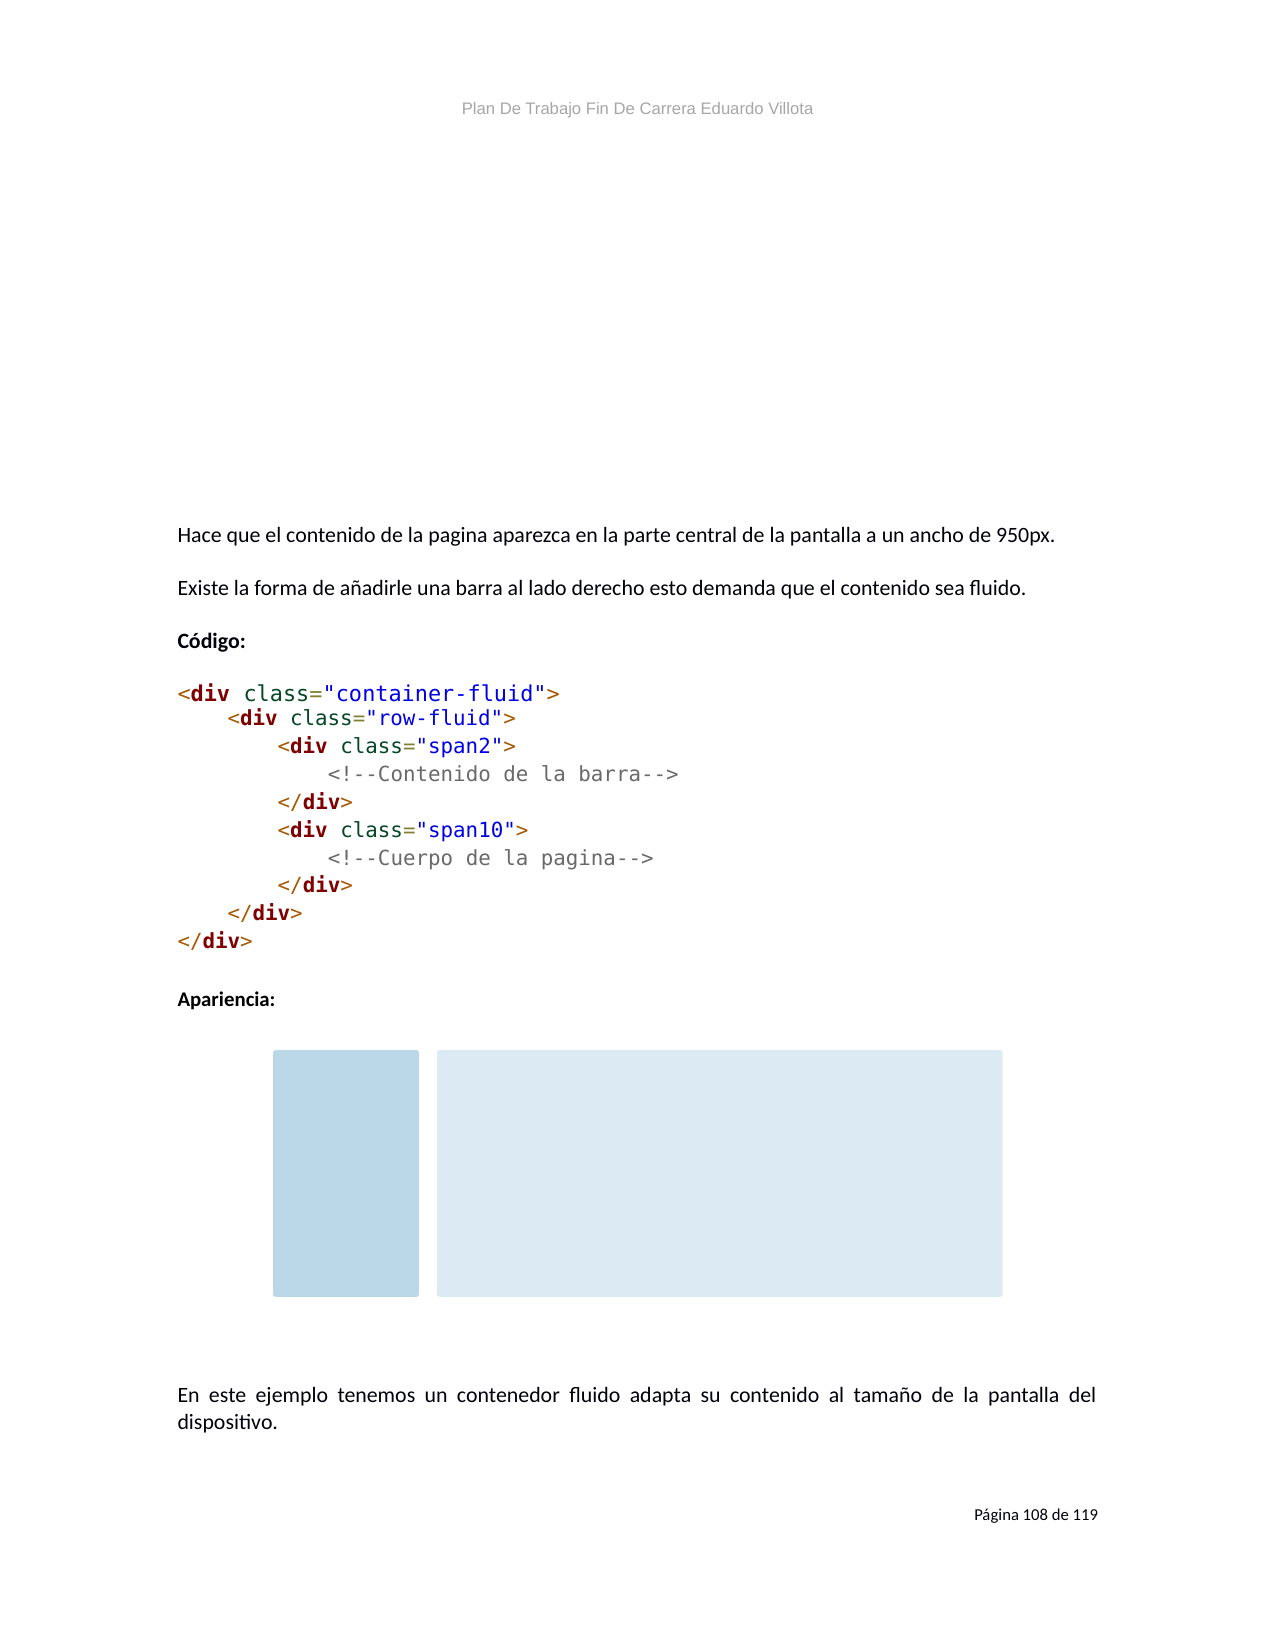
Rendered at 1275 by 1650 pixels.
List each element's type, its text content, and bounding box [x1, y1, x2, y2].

text </div> [177, 929, 1098, 953]
text <!--Cuerpo de la pagina--> [177, 846, 1098, 870]
text Existe la forma de añadirle una barra al lado derecho esto demanda que el contenido sea fluido. [177, 574, 1098, 601]
text <div class="span10"> [177, 818, 1098, 842]
text Código: [177, 628, 1098, 654]
text En este ejemplo tenemos un contenedor fluido adapta su contenido al tamaño de la pantalla del dispositivo. [177, 1382, 1098, 1435]
text <div class="row-fluid"> [177, 706, 1098, 731]
text <div class="container-fluid"> [177, 681, 1098, 706]
text </div> [177, 873, 1098, 898]
text <!--Contenido de la barra--> [177, 762, 1098, 786]
text <div class="span2"> [177, 734, 1098, 758]
text Apariencia: [177, 986, 1098, 1012]
text </div> [177, 790, 1098, 814]
picture [266, 1045, 1009, 1302]
text </div> [177, 901, 1098, 925]
text Hace que el contenido de la pagina aparezca en la parte central de la pantalla a un ancho de 950px. [177, 521, 1098, 548]
